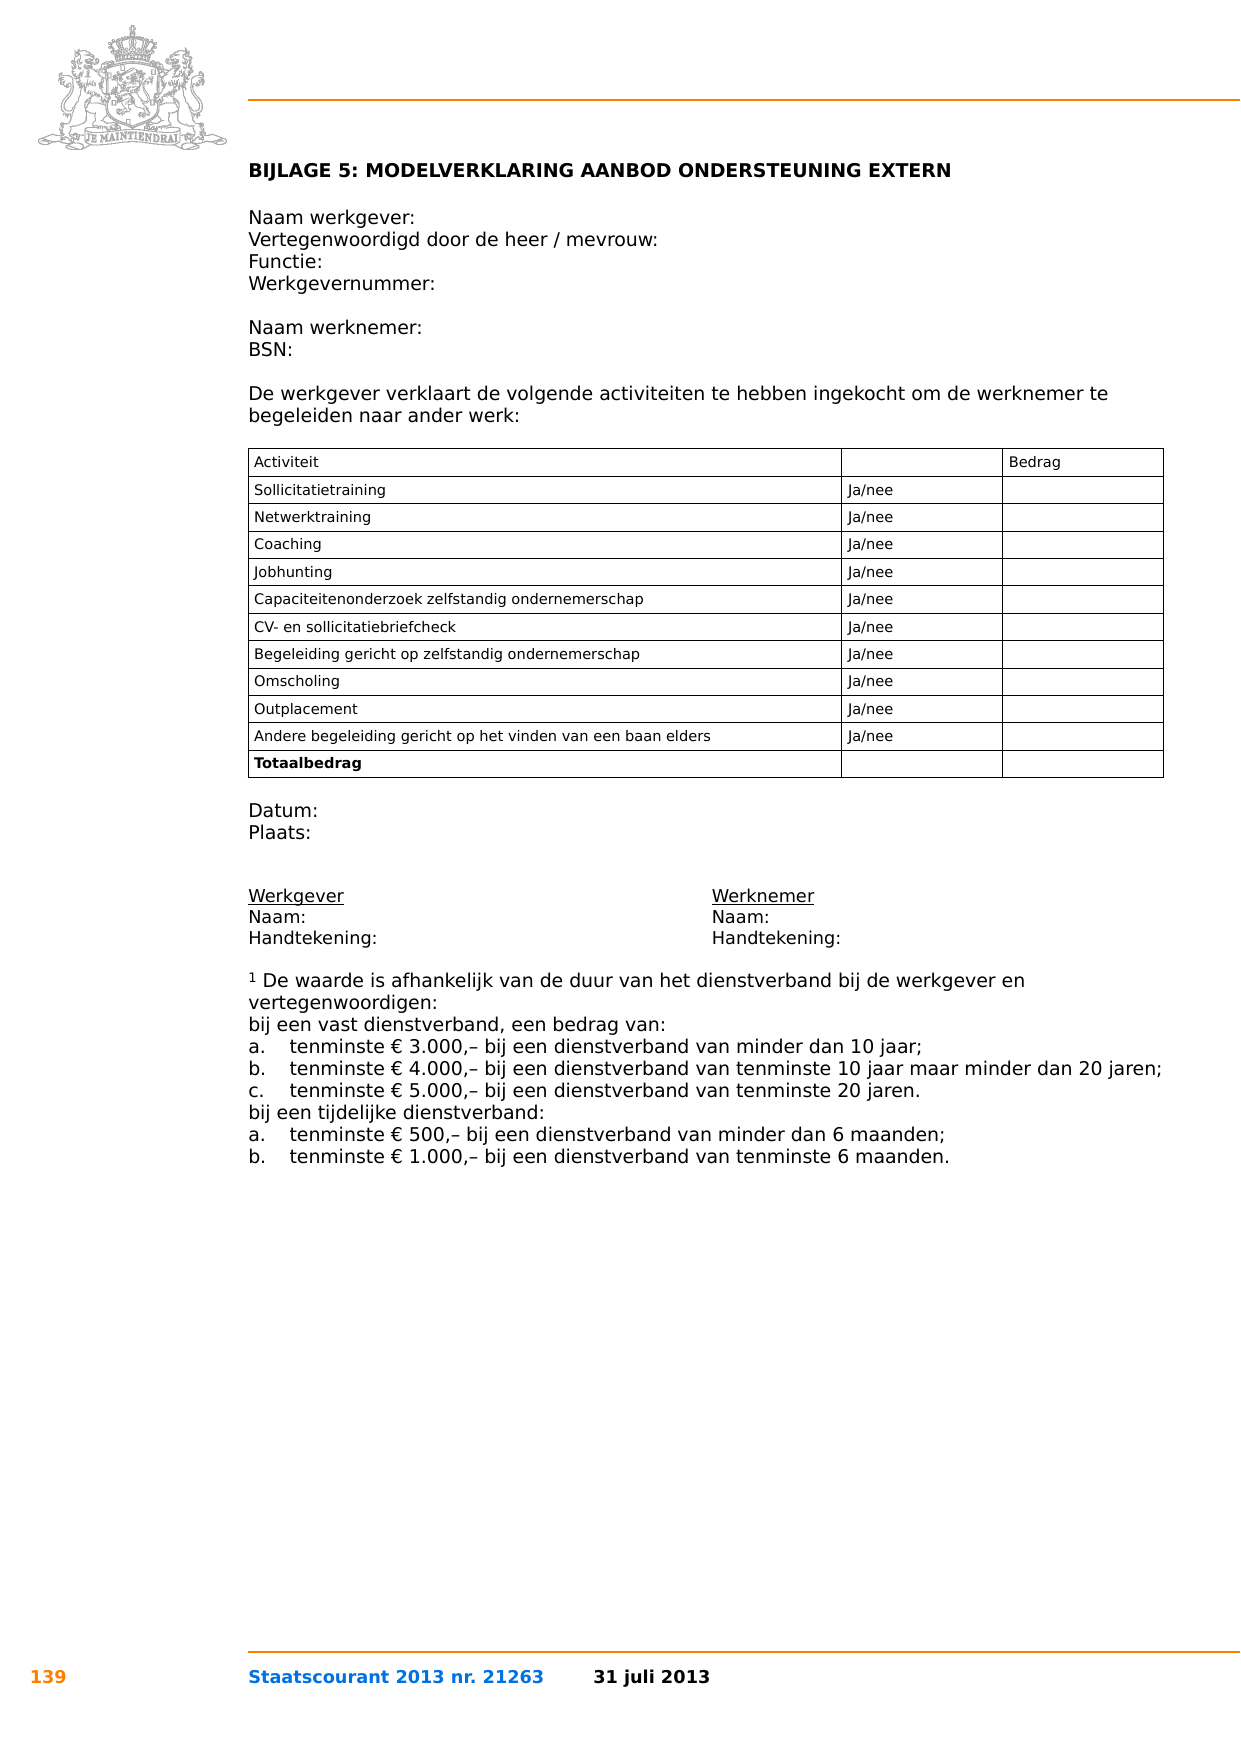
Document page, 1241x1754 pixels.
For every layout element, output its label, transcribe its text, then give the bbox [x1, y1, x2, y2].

table_cell Ja/nee [842, 641, 1002, 667]
table_cell Handtekening: [248, 928, 706, 948]
table_cell Ja/nee [842, 614, 1002, 640]
text BSN: [248, 339, 1163, 361]
table_cell [1003, 696, 1163, 722]
table_cell [1003, 614, 1163, 640]
table_cell [1003, 559, 1163, 585]
table_cell [1003, 751, 1163, 777]
table_cell Ja/nee [842, 669, 1002, 695]
text Plaats: [248, 822, 1163, 844]
table_cell Sollicitatietraining [249, 477, 841, 503]
picture [38, 25, 227, 150]
table_header [248, 866, 706, 886]
subtitle BIJLAGE 5: MODELVERKLARING AANBOD ONDERSTEUNING EXTERN [248, 160, 1163, 182]
text Vertegenwoordigd door de heer / mevrouw: [248, 229, 1163, 251]
table_cell Totaalbedrag [249, 751, 841, 777]
table_cell Naam: [706, 907, 1163, 928]
text b. tenminste € 1.000,– bij een dienstverband van tenminste 6 maanden. [248, 1146, 1163, 1168]
table_cell Coaching [249, 532, 841, 558]
table_cell [1003, 477, 1163, 503]
table_cell Capaciteitenonderzoek zelfstandig ondernemerschap [249, 586, 841, 613]
table_cell Handtekening: [706, 928, 1163, 948]
table_cell [1003, 504, 1163, 531]
table_cell Outplacement [249, 696, 841, 722]
table_header [842, 449, 1002, 476]
table_cell Ja/nee [842, 723, 1002, 750]
text Naam werkgever: [248, 207, 1163, 229]
table_cell Jobhunting [249, 559, 841, 585]
table_cell CV- en sollicitatiebriefcheck [249, 614, 841, 640]
table_cell Netwerktraining [249, 504, 841, 531]
table_header [706, 866, 1163, 886]
table_cell Werknemer [706, 886, 1163, 907]
table_cell Begeleiding gericht op zelfstandig ondernemerschap [249, 641, 841, 667]
table_cell Ja/nee [842, 532, 1002, 558]
table_cell Ja/nee [842, 696, 1002, 722]
table_cell [842, 751, 1002, 777]
table_cell Ja/nee [842, 586, 1002, 613]
text Functie: [248, 251, 1163, 273]
text bij een vast dienstverband, een bedrag van: [248, 1014, 1163, 1036]
text a. tenminste € 500,– bij een dienstverband van minder dan 6 maanden; [248, 1124, 1163, 1146]
text bij een tijdelijke dienstverband: [248, 1102, 1163, 1124]
text Naam werknemer: [248, 317, 1163, 339]
text Datum: [248, 800, 1163, 822]
text b. tenminste € 4.000,– bij een dienstverband van tenminste 10 jaar maar minder dan 20 jaren; [248, 1058, 1163, 1080]
table_cell [1003, 532, 1163, 558]
text 1 De waarde is afhankelijk van de duur van het dienstverband bij de werkgever en vertegenwoordigen: [248, 970, 1163, 1014]
table_cell Andere begeleiding gericht op het vinden van een baan elders [249, 723, 841, 750]
table_cell [1003, 641, 1163, 667]
table_cell Omscholing [249, 669, 841, 695]
table_cell Werkgever [248, 886, 706, 907]
table_cell [1003, 669, 1163, 695]
table_header Bedrag [1003, 449, 1163, 476]
table_cell Ja/nee [842, 477, 1002, 503]
table_cell Naam: [248, 907, 706, 928]
table_cell Ja/nee [842, 559, 1002, 585]
table_cell [1003, 586, 1163, 613]
table_cell [1003, 723, 1163, 750]
text c. tenminste € 5.000,– bij een dienstverband van tenminste 20 jaren. [248, 1080, 1163, 1102]
text De werkgever verklaart de volgende activiteiten te hebben ingekocht om de werknemer te begeleiden naar ander werk: [248, 382, 1163, 426]
table_header Activiteit [249, 449, 841, 476]
text Werkgevernummer: [248, 273, 1163, 295]
table_cell Ja/nee [842, 504, 1002, 531]
text a. tenminste € 3.000,– bij een dienstverband van minder dan 10 jaar; [248, 1036, 1163, 1058]
